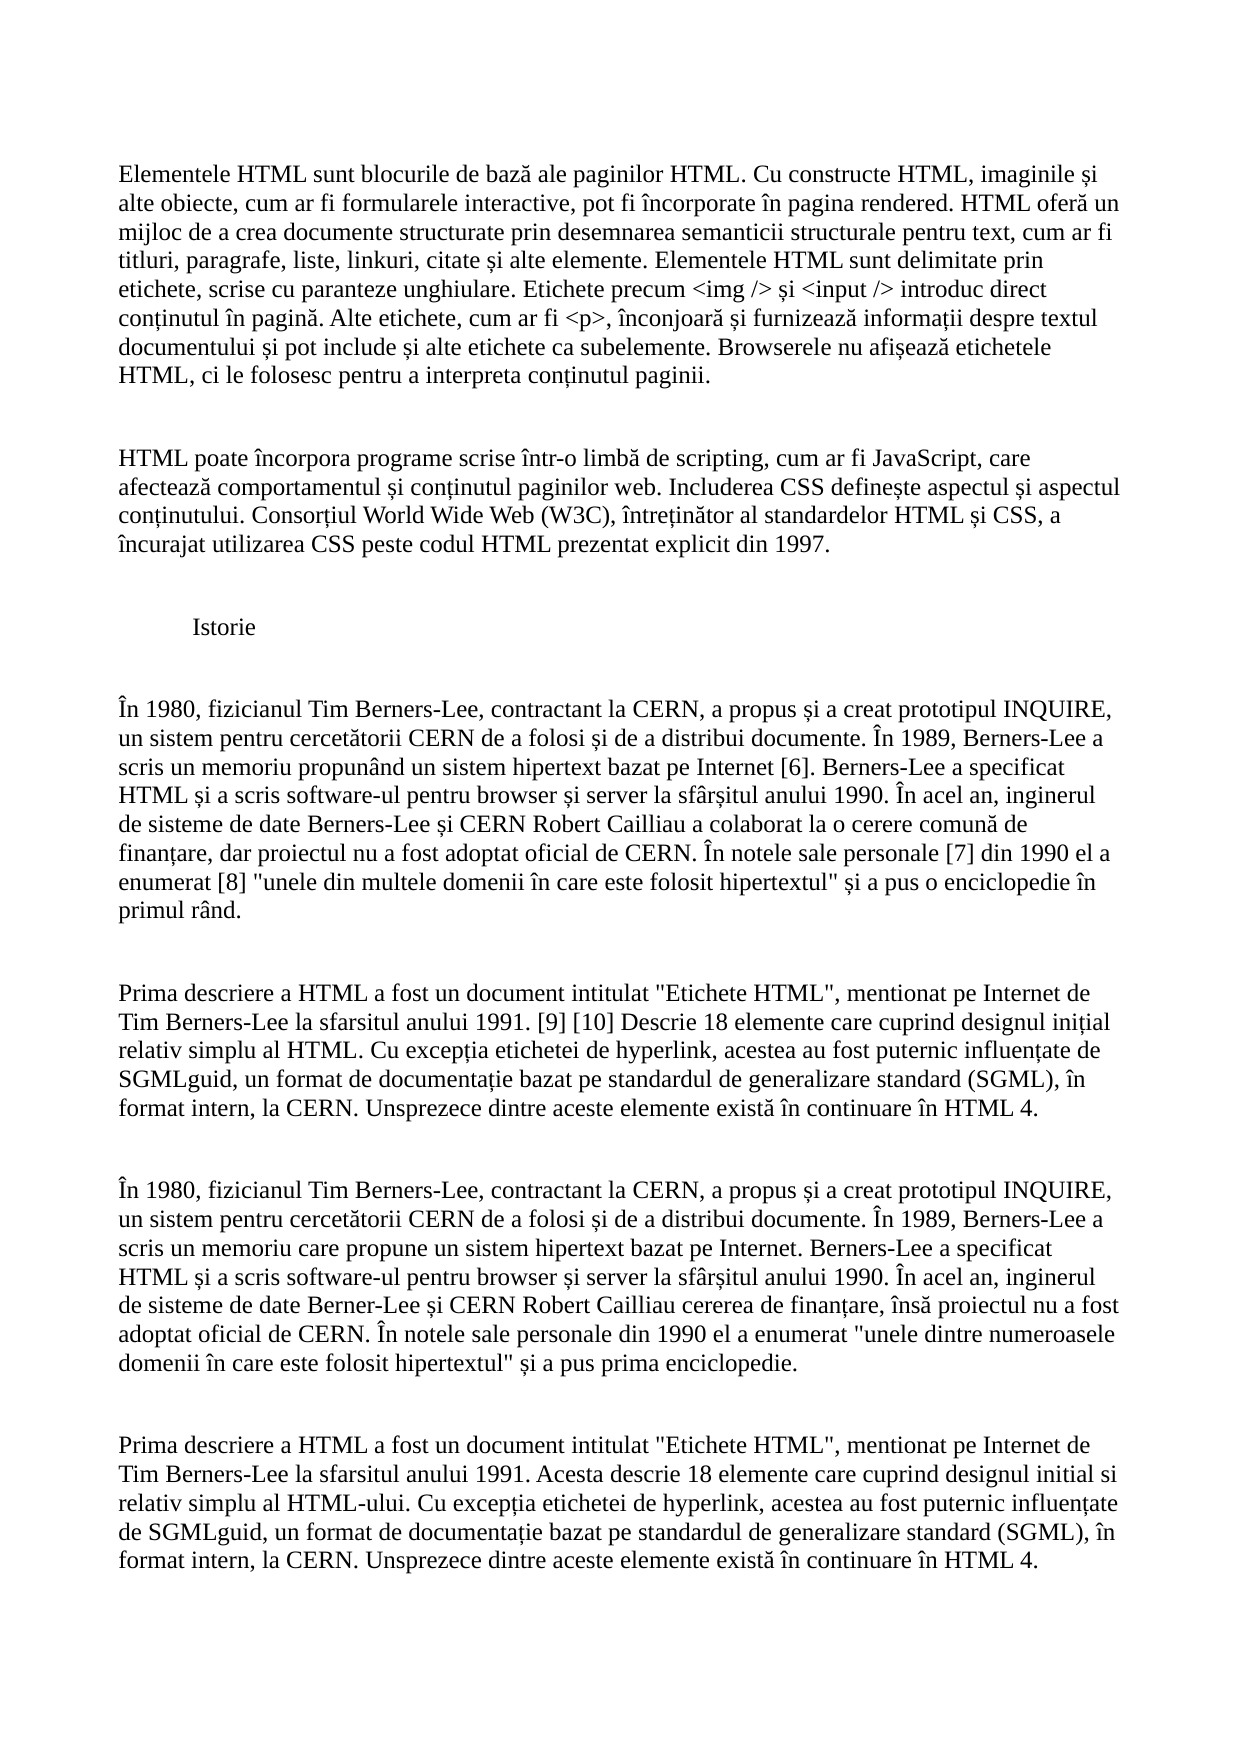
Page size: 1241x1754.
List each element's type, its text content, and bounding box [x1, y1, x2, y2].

text În 1980, fizicianul Tim Berners-Lee, contractant la CERN, a propus și a creat prototipul INQUIRE, un sistem pentru cercetătorii CERN de a folosi și de a distribui documente. În 1989, Berners-Lee a scris un memoriu propunând un sistem hipertext bazat pe Internet [6]. Berners-Lee a specificat HTML și a scris software-ul pentru browser și server la sfârșitul anului 1990. În acel an, inginerul de sisteme de date Berners-Lee și CERN Robert Cailliau a colaborat la o cerere comună de finanțare, dar proiectul nu a fost adoptat oficial de CERN. În notele sale personale [7] din 1990 el a enumerat [8] "unele din multele domenii în care este folosit hipertextul" și a pus o enciclopedie în primul rând. [118, 694, 1122, 924]
text Elementele HTML sunt blocurile de bază ale paginilor HTML. Cu constructe HTML, imaginile și alte obiecte, cum ar fi formularele interactive, pot fi încorporate în pagina rendered. HTML oferă un mijloc de a crea documente structurate prin desemnarea semanticii structurale pentru text, cum ar fi titluri, paragrafe, liste, linkuri, citate și alte elemente. Elementele HTML sunt delimitate prin etichete, scrise cu paranteze unghiulare. Etichete precum <img /> și <input /> introduc direct conținutul în pagină. Alte etichete, cum ar fi <p>, înconjoară și furnizează informații despre textul documentului și pot include și alte etichete ca subelemente. Browserele nu afișează etichetele HTML, ci le folosesc pentru a interpreta conținutul paginii. [118, 159, 1122, 389]
text Prima descriere a HTML a fost un document intitulat "Etichete HTML", mentionat pe Internet de Tim Berners-Lee la sfarsitul anului 1991. [9] [10] Descrie 18 elemente care cuprind designul inițial relativ simplu al HTML. Cu excepția etichetei de hyperlink, acestea au fost puternic influențate de SGMLguid, un format de documentație bazat pe standardul de generalizare standard (SGML), în format intern, la CERN. Unsprezece dintre aceste elemente există în continuare în HTML 4. [118, 978, 1122, 1122]
text În 1980, fizicianul Tim Berners-Lee, contractant la CERN, a propus și a creat prototipul INQUIRE, un sistem pentru cercetătorii CERN de a folosi și de a distribui documente. În 1989, Berners-Lee a scris un memoriu care propune un sistem hipertext bazat pe Internet. Berners-Lee a specificat HTML și a scris software-ul pentru browser și server la sfârșitul anului 1990. În acel an, inginerul de sisteme de date Berner-Lee și CERN Robert Cailliau cererea de finanțare, însă proiectul nu a fost adoptat oficial de CERN. În notele sale personale din 1990 el a enumerat "unele dintre numeroasele domenii în care este folosit hipertextul" și a pus prima enciclopedie. [118, 1176, 1122, 1377]
text Prima descriere a HTML a fost un document intitulat "Etichete HTML", mentionat pe Internet de Tim Berners-Lee la sfarsitul anului 1991. Acesta descrie 18 elemente care cuprind designul initial si relativ simplu al HTML-ului. Cu excepția etichetei de hyperlink, acestea au fost puternic influențate de SGMLguid, un format de documentație bazat pe standardul de generalizare standard (SGML), în format intern, la CERN. Unsprezece dintre aceste elemente există în continuare în HTML 4. [118, 1431, 1122, 1574]
text Istorie [118, 612, 1122, 641]
text HTML poate încorpora programe scrise într-o limbă de scripting, cum ar fi JavaScript, care afectează comportamentul și conținutul paginilor web. Includerea CSS definește aspectul și aspectul conținutului. Consorțiul World Wide Web (W3C), întreținător al standardelor HTML și CSS, a încurajat utilizarea CSS peste codul HTML prezentat explicit din 1997. [118, 443, 1122, 558]
